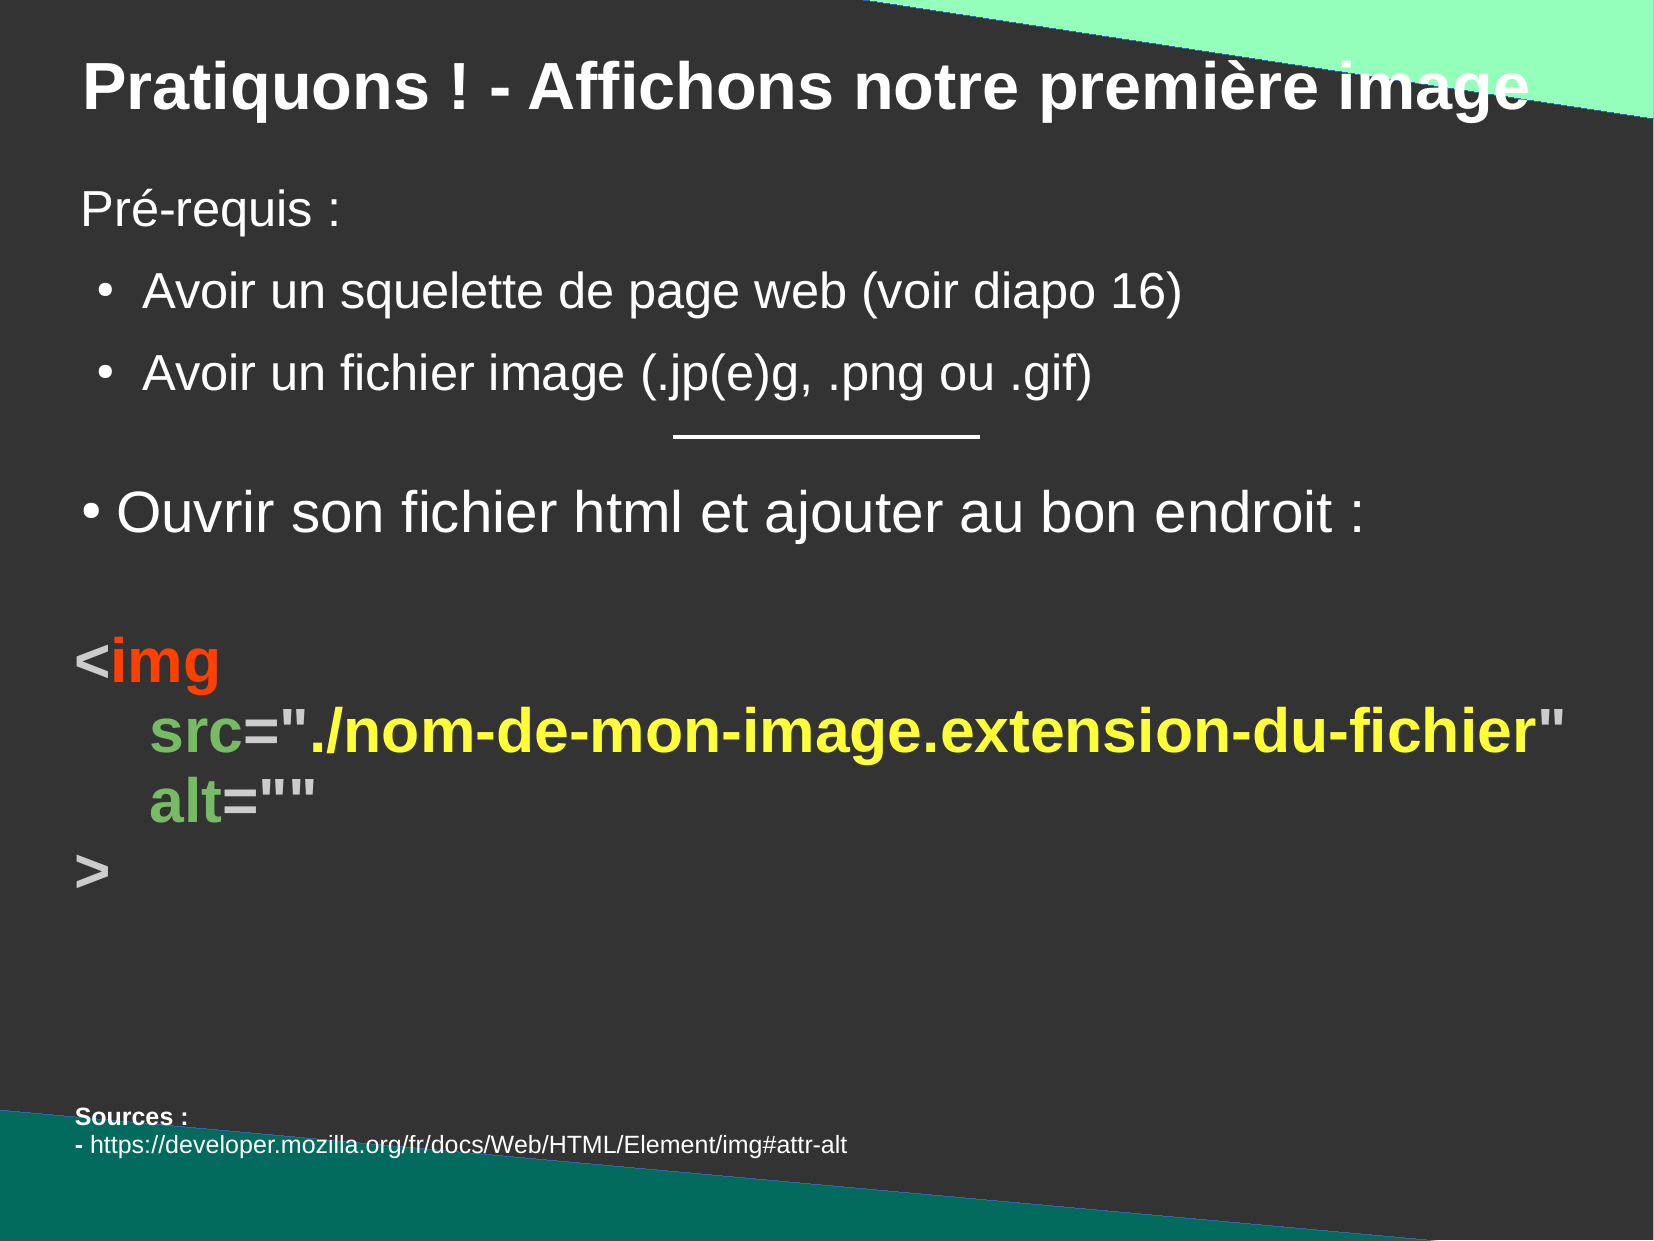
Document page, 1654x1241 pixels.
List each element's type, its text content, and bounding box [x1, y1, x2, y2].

text_box Sources : - https://developer.mozilla.org/fr/docs/Web/HTML/Element/img#attr-alt [60, 1094, 1546, 1227]
text_box [863, 0, 1654, 119]
text_box <img src="./nom-de-mon-image.extension-du-fichier" alt="" > [59, 619, 1595, 913]
list Pré-requis : Avoir un squelette de page web (voir diapo 16) Avoir un fichier image (.jp(e)g, .png ou .gif) [80, 180, 1620, 402]
text_box Ouvrir son fichier html et ajouter au bon endroit : [66, 472, 1595, 636]
title Pratiquons ! - Affichons notre première image [82, 49, 1571, 152]
